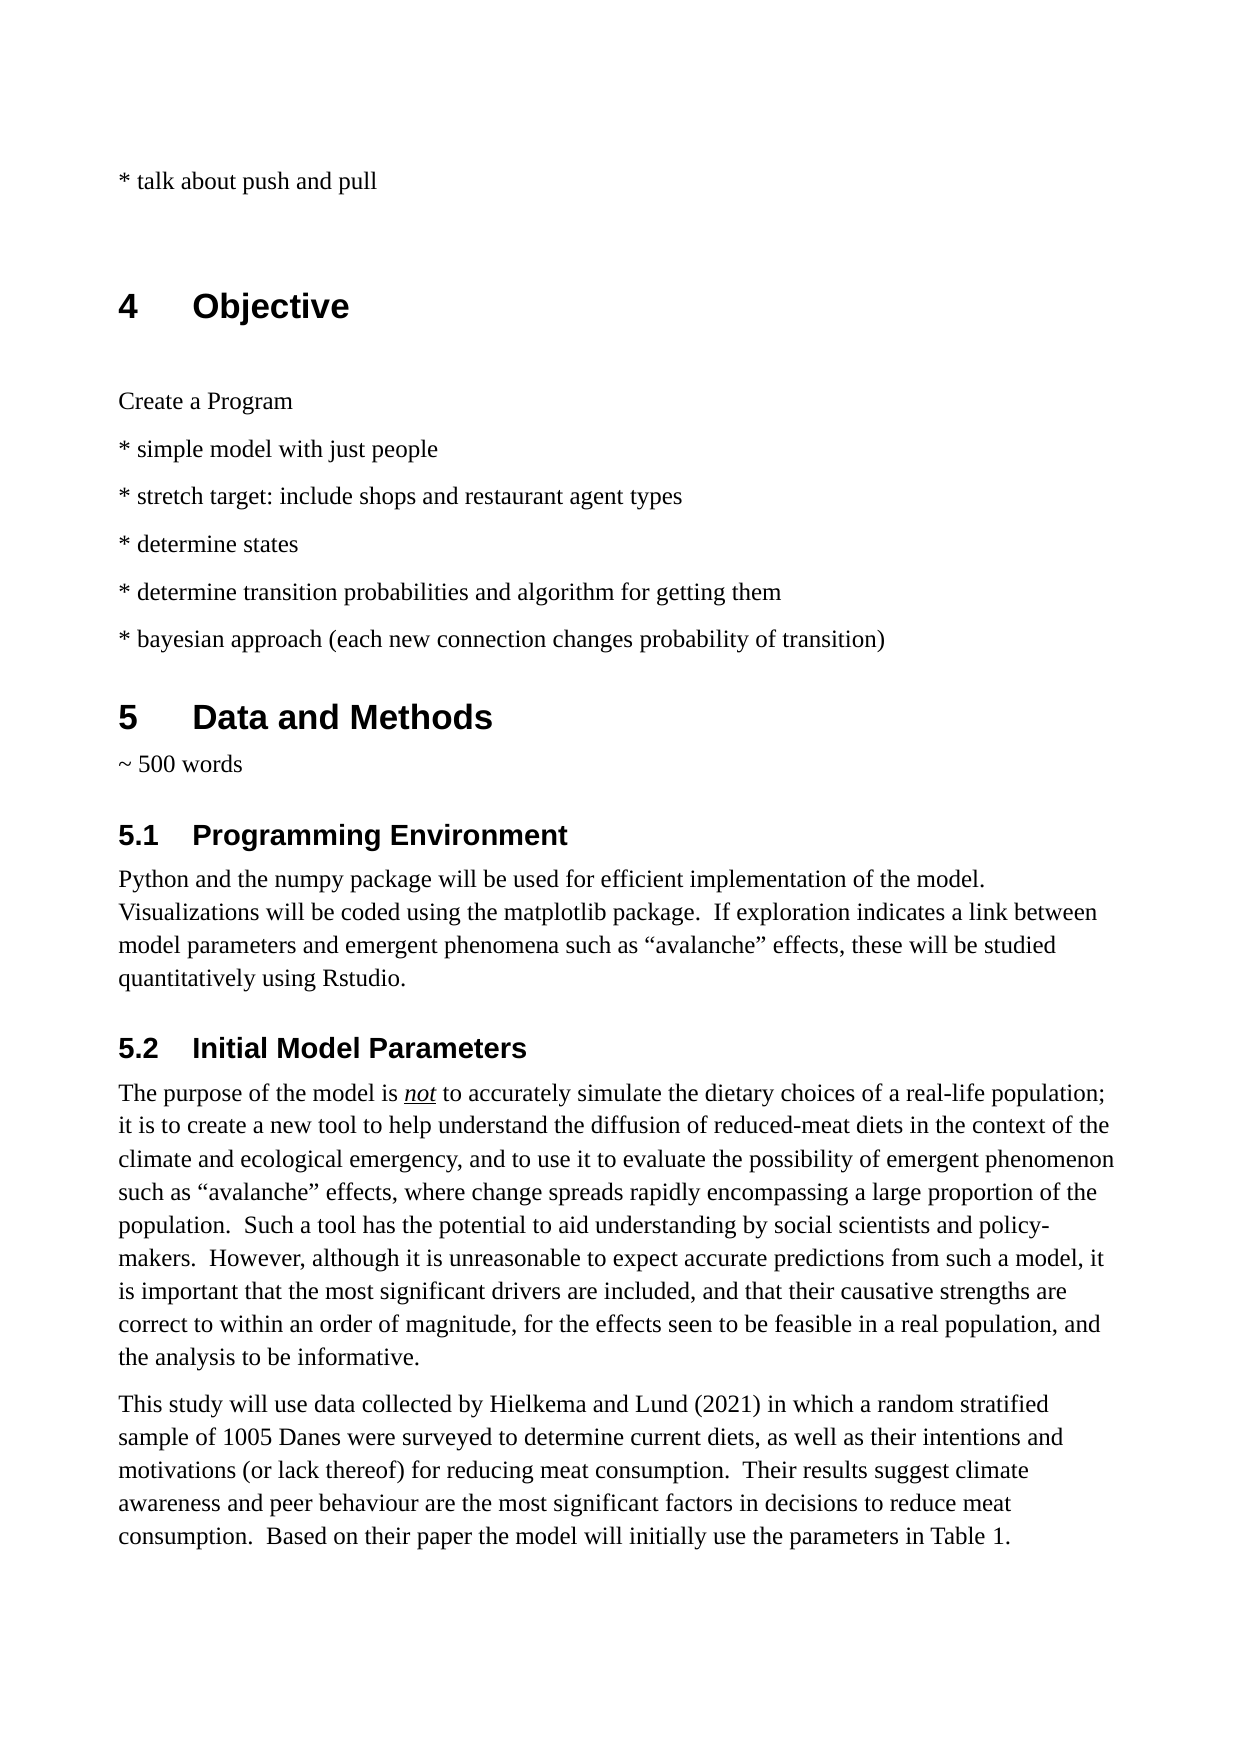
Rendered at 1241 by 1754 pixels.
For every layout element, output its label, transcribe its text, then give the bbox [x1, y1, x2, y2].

subtitle Initial Model Parameters [118, 1032, 1122, 1065]
subtitle The purpose of the model is not to accurately simulate the dietary choices of a real-life population; it is to create a new tool to help understand the diffusion of reduced-meat diets in the context of the climate and ecological emergency, and to use it to evaluate the possibility of emergent phenomenon such as “avalanche” effects, where change spreads rapidly encompassing a large proportion of the population. Such a tool has the potential to aid understanding by social scientists and policy-makers. However, although it is unreasonable to expect accurate predictions from such a model, it is important that the most significant drivers are included, and that their causative strengths are correct to within an order of magnitude, for the effects seen to be feasible in a real population, and the analysis to be informative. [118, 1078, 1122, 1371]
subtitle * stretch target: include shops and restaurant agent types [118, 481, 1122, 510]
subtitle ~ 500 words [118, 749, 1122, 778]
subtitle Data and Methods [118, 697, 1122, 737]
subtitle * bayesian approach (each new connection changes probability of transition) [118, 624, 1122, 653]
subtitle Programming Environment [118, 818, 1122, 852]
subtitle Objective [118, 286, 1122, 326]
subtitle Create a Program [118, 386, 1122, 415]
subtitle * talk about push and pull [118, 166, 1122, 194]
subtitle * determine states [118, 529, 1122, 558]
subtitle This study will use data collected by Hielkema and Lund (2021) in which a random stratified sample of 1005 Danes were surveyed to determine current diets, as well as their intentions and motivations (or lack thereof) for reducing meat consumption. Their results suggest climate awareness and peer behaviour are the most significant factors in decisions to reduce meat consumption. Based on their paper the model will initially use the parameters in Table 1. [118, 1389, 1122, 1550]
subtitle Python and the numpy package will be used for efficient implementation of the model. Visualizations will be coded using the matplotlib package. If exploration indicates a link between model parameters and emergent phenomena such as “avalanche” effects, these will be studied quantitatively using Rstudio. [118, 864, 1122, 992]
subtitle * simple model with just people [118, 434, 1122, 463]
subtitle * determine transition probabilities and algorithm for getting them [118, 577, 1122, 605]
